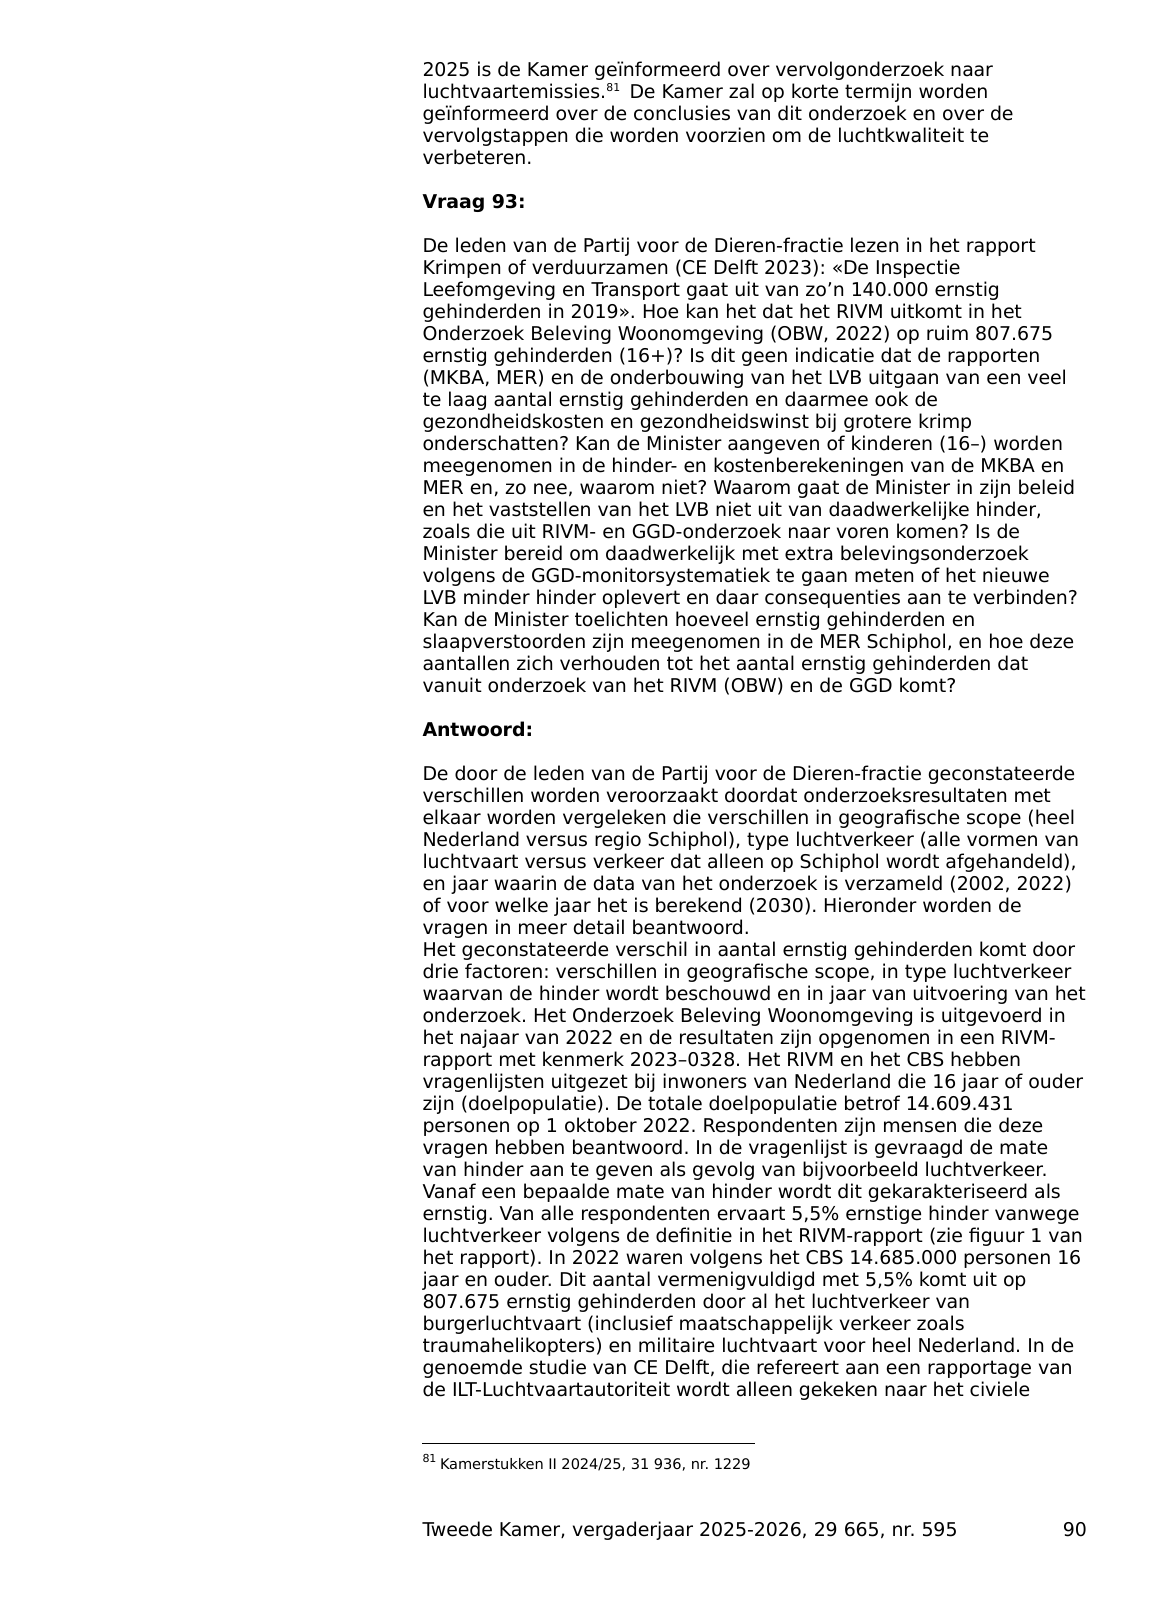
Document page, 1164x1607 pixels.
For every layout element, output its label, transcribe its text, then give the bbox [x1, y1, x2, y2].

text De door de leden van de Partij voor de Dieren-fractie geconstateerde verschillen worden veroorzaakt doordat onderzoeksresultaten met elkaar worden vergeleken die verschillen in geografische scope (heel Nederland versus regio Schiphol), type luchtverkeer (alle vormen van luchtvaart versus verkeer dat alleen op Schiphol wordt afgehandeld), en jaar waarin de data van het onderzoek is verzameld (2002, 2022) of voor welke jaar het is berekend (2030). Hieronder worden de vragen in meer detail beantwoord. [422, 763, 1087, 939]
subtitle Antwoord: [422, 719, 1087, 741]
text Kamerstukken II 2024/25, 31 936, nr. 1229 [422, 1452, 1087, 1474]
text 2025 is de Kamer geïnformeerd over vervolgonderzoek naar luchtvaartemissies. De Kamer zal op korte termijn worden geïnformeerd over de conclusies van dit onderzoek en over de vervolgstappen die worden voorzien om de luchtkwaliteit te verbeteren. [422, 59, 1087, 169]
subtitle Vraag 93: [422, 191, 1087, 213]
text Het geconstateerde verschil in aantal ernstig gehinderden komt door drie factoren: verschillen in geografische scope, in type luchtverkeer waarvan de hinder wordt beschouwd en in jaar van uitvoering van het onderzoek. Het Onderzoek Beleving Woonomgeving is uitgevoerd in het najaar van 2022 en de resultaten zijn opgenomen in een RIVM-rapport met kenmerk 2023–0328. Het RIVM en het CBS hebben vragenlijsten uitgezet bij inwoners van Nederland die 16 jaar of ouder zijn (doelpopulatie). De totale doelpopulatie betrof 14.609.431 personen op 1 oktober 2022. Respondenten zijn mensen die deze vragen hebben beantwoord. In de vragenlijst is gevraagd de mate van hinder aan te geven als gevolg van bijvoorbeeld luchtverkeer. Vanaf een bepaalde mate van hinder wordt dit gekarakteriseerd als ernstig. Van alle respondenten ervaart 5,5% ernstige hinder vanwege luchtverkeer volgens de definitie in het RIVM-rapport (zie figuur 1 van het rapport). In 2022 waren volgens het CBS 14.685.000 personen 16 jaar en ouder. Dit aantal vermenigvuldigd met 5,5% komt uit op 807.675 ernstig gehinderden door al het luchtverkeer van burgerluchtvaart (inclusief maatschappelijk verkeer zoals traumahelikopters) en militaire luchtvaart voor heel Nederland. In de genoemde studie van CE Delft, die refereert aan een rapportage van de ILT-Luchtvaartautoriteit wordt alleen gekeken naar het civiele [422, 939, 1087, 1401]
text De leden van de Partij voor de Dieren-fractie lezen in het rapport Krimpen of verduurzamen (CE Delft 2023): «De Inspectie Leefomgeving en Transport gaat uit van zo’n 140.000 ernstig gehinderden in 2019». Hoe kan het dat het RIVM uitkomt in het Onderzoek Beleving Woonomgeving (OBW, 2022) op ruim 807.675 ernstig gehinderden (16+)? Is dit geen indicatie dat de rapporten (MKBA, MER) en de onderbouwing van het LVB uitgaan van een veel te laag aantal ernstig gehinderden en daarmee ook de gezondheidskosten en gezondheidswinst bij grotere krimp onderschatten? Kan de Minister aangeven of kinderen (16–) worden meegenomen in de hinder- en kostenberekeningen van de MKBA en MER en, zo nee, waarom niet? Waarom gaat de Minister in zijn beleid en het vaststellen van het LVB niet uit van daadwerkelijke hinder, zoals die uit RIVM- en GGD-onderzoek naar voren komen? Is de Minister bereid om daadwerkelijk met extra belevingsonderzoek volgens de GGD-monitorsystematiek te gaan meten of het nieuwe LVB minder hinder oplevert en daar consequenties aan te verbinden? Kan de Minister toelichten hoeveel ernstig gehinderden en slaapverstoorden zijn meegenomen in de MER Schiphol, en hoe deze aantallen zich verhouden tot het aantal ernstig gehinderden dat vanuit onderzoek van het RIVM (OBW) en de GGD komt? [422, 235, 1087, 697]
